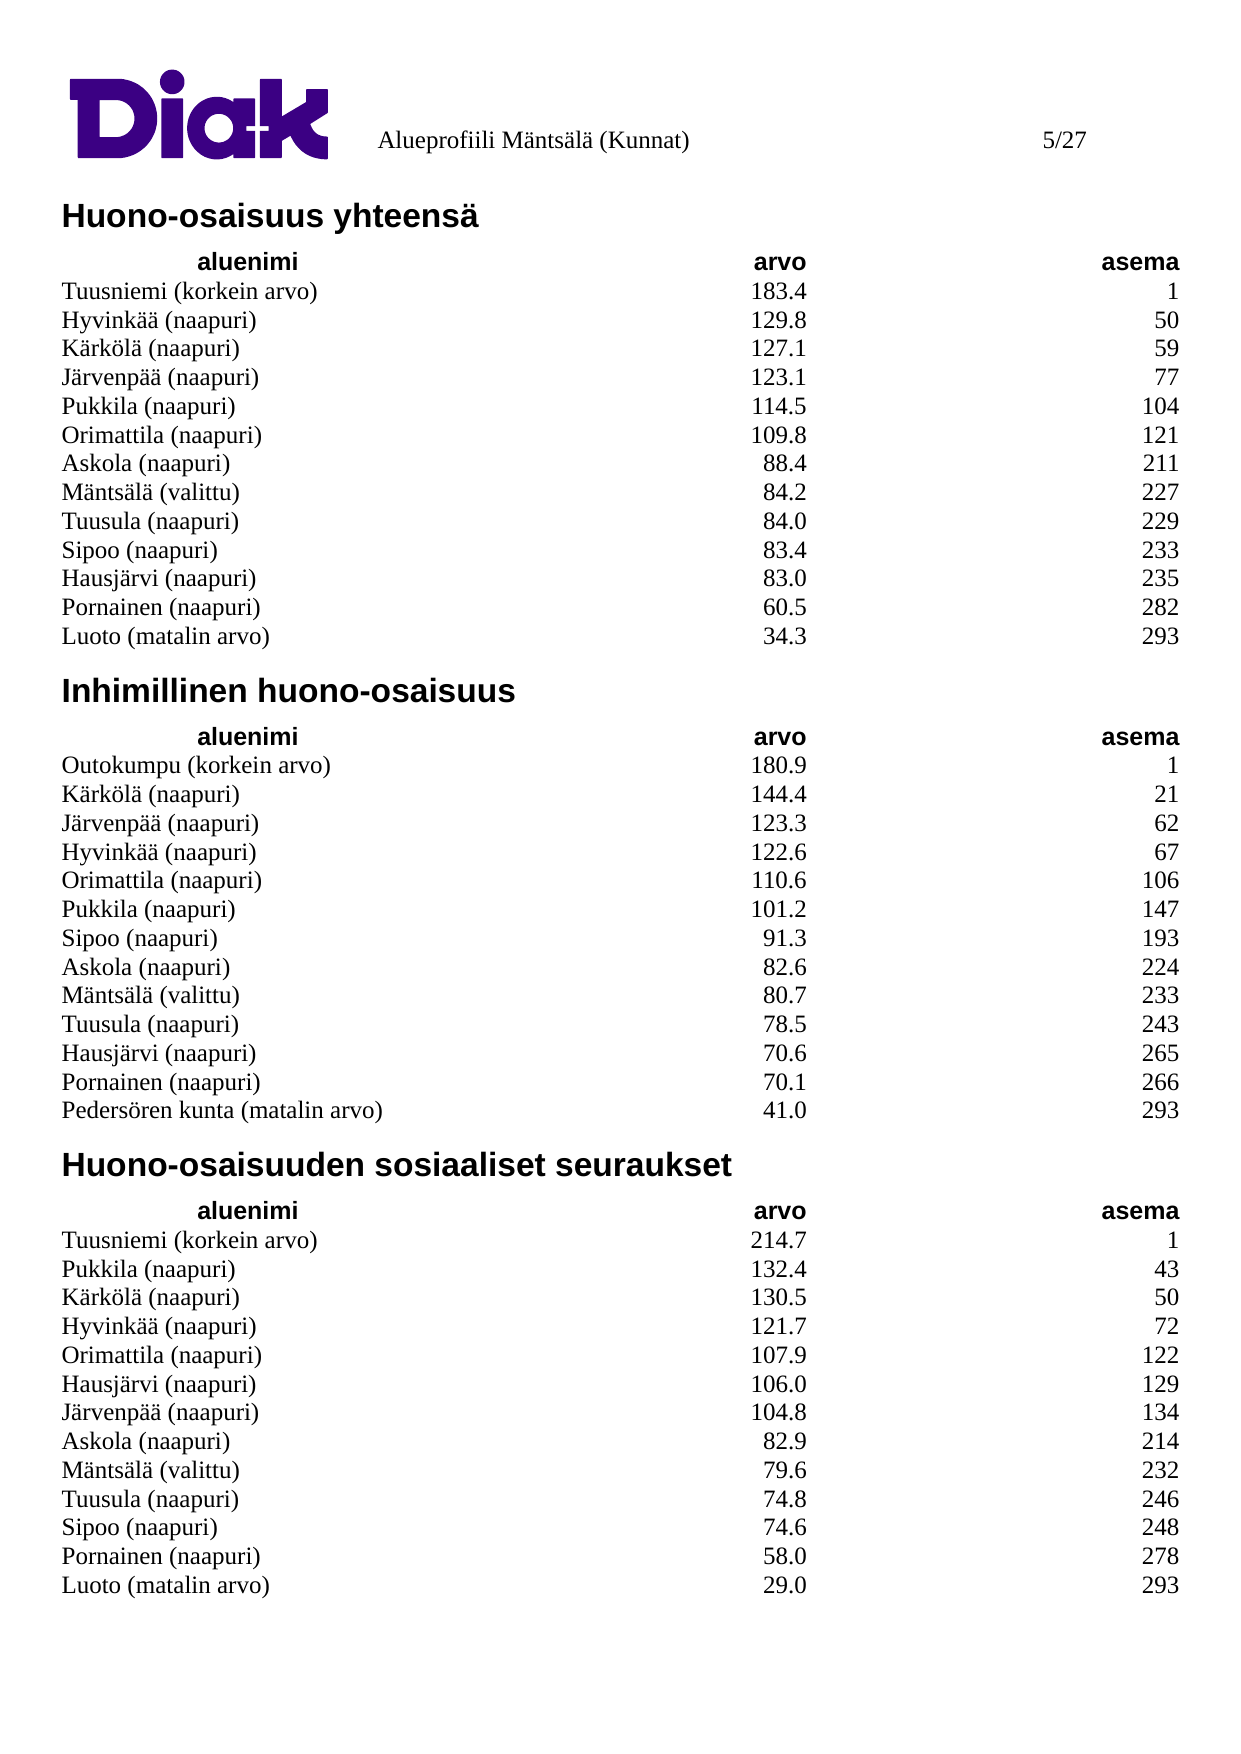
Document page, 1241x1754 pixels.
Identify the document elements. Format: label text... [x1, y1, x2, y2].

table_cell 232 [806, 1455, 1179, 1484]
table_cell 134 [806, 1398, 1179, 1426]
table_cell Askola (naapuri) [61, 952, 434, 981]
subtitle Huono-osaisuuden sosiaaliset seuraukset [61, 1145, 1179, 1184]
table_cell Hyvinkää (naapuri) [61, 305, 434, 333]
table_header asema [806, 247, 1179, 276]
table_cell Kärkölä (naapuri) [61, 779, 434, 808]
table_cell 88.4 [434, 449, 806, 477]
subtitle Huono-osaisuus yhteensä [61, 196, 1179, 235]
table_cell 84.0 [434, 506, 806, 535]
table_cell 121.7 [434, 1311, 806, 1340]
table_cell 72 [806, 1311, 1179, 1340]
table_cell 246 [806, 1484, 1179, 1512]
table_cell Orimattila (naapuri) [61, 866, 434, 894]
table_cell 180.9 [434, 751, 806, 779]
table_cell 74.8 [434, 1484, 806, 1512]
table_cell Kärkölä (naapuri) [61, 334, 434, 362]
table_header arvo [434, 1196, 806, 1225]
table_cell Pornainen (naapuri) [61, 1541, 434, 1570]
table_header asema [806, 722, 1179, 751]
table_cell Mäntsälä (valittu) [61, 1455, 434, 1484]
table_cell Orimattila (naapuri) [61, 1340, 434, 1369]
table_cell 43 [806, 1254, 1179, 1282]
table_cell Orimattila (naapuri) [61, 420, 434, 448]
table_cell 83.4 [434, 535, 806, 563]
table_cell Tuusniemi (korkein arvo) [61, 276, 434, 305]
table_header asema [806, 1196, 1179, 1225]
table_cell Mäntsälä (valittu) [61, 477, 434, 506]
table_cell 248 [806, 1513, 1179, 1541]
table_cell Hausjärvi (naapuri) [61, 564, 434, 592]
table_cell Kärkölä (naapuri) [61, 1283, 434, 1311]
table_cell Mäntsälä (valittu) [61, 981, 434, 1009]
table_cell 278 [806, 1541, 1179, 1570]
table_cell Outokumpu (korkein arvo) [61, 751, 434, 779]
table_cell 78.5 [434, 1009, 806, 1038]
table_cell Pukkila (naapuri) [61, 894, 434, 923]
table_cell 1 [806, 276, 1179, 305]
table_cell 265 [806, 1038, 1179, 1067]
table_cell 59 [806, 334, 1179, 362]
table_cell 82.9 [434, 1426, 806, 1455]
table_cell 107.9 [434, 1340, 806, 1369]
table_cell Tuusula (naapuri) [61, 1009, 434, 1038]
table_cell Askola (naapuri) [61, 1426, 434, 1455]
table_cell Järvenpää (naapuri) [61, 362, 434, 391]
table_header arvo [434, 247, 806, 276]
table_cell Järvenpää (naapuri) [61, 1398, 434, 1426]
table_cell Pedersören kunta (matalin arvo) [61, 1096, 434, 1124]
table_header aluenimi [61, 1196, 434, 1225]
table_cell 110.6 [434, 866, 806, 894]
table_header arvo [434, 722, 806, 751]
table_cell Pornainen (naapuri) [61, 1067, 434, 1096]
table_cell Pukkila (naapuri) [61, 391, 434, 420]
table_cell 122.6 [434, 837, 806, 866]
table_cell 82.6 [434, 952, 806, 981]
table_cell 60.5 [434, 592, 806, 621]
table_cell 80.7 [434, 981, 806, 1009]
table_cell 243 [806, 1009, 1179, 1038]
table_cell 235 [806, 564, 1179, 592]
table_cell 101.2 [434, 894, 806, 923]
table_cell 104.8 [434, 1398, 806, 1426]
table_cell 293 [806, 1570, 1179, 1599]
table_cell 214 [806, 1426, 1179, 1455]
table_cell Järvenpää (naapuri) [61, 808, 434, 837]
table_cell Hausjärvi (naapuri) [61, 1038, 434, 1067]
table_cell 106 [806, 866, 1179, 894]
table_cell 122 [806, 1340, 1179, 1369]
table_cell 233 [806, 535, 1179, 563]
table_cell 214.7 [434, 1225, 806, 1254]
table_cell 1 [806, 1225, 1179, 1254]
table_cell Hausjärvi (naapuri) [61, 1369, 434, 1397]
table_cell 266 [806, 1067, 1179, 1096]
table_cell 67 [806, 837, 1179, 866]
table_cell 62 [806, 808, 1179, 837]
table_cell 193 [806, 923, 1179, 952]
table_cell 293 [806, 1096, 1179, 1124]
table_cell 41.0 [434, 1096, 806, 1124]
table_cell 123.1 [434, 362, 806, 391]
table_cell 83.0 [434, 564, 806, 592]
table_header aluenimi [61, 722, 434, 751]
table_cell 233 [806, 981, 1179, 1009]
table_header aluenimi [61, 247, 434, 276]
table_cell Sipoo (naapuri) [61, 923, 434, 952]
table_cell 129.8 [434, 305, 806, 333]
table_cell 50 [806, 1283, 1179, 1311]
table_cell 229 [806, 506, 1179, 535]
table_cell Tuusula (naapuri) [61, 506, 434, 535]
table_cell Luoto (matalin arvo) [61, 621, 434, 650]
table_cell 147 [806, 894, 1179, 923]
table_cell 106.0 [434, 1369, 806, 1397]
table_cell 104 [806, 391, 1179, 420]
table_cell 58.0 [434, 1541, 806, 1570]
table_cell 123.3 [434, 808, 806, 837]
table_cell Pornainen (naapuri) [61, 592, 434, 621]
table_cell Sipoo (naapuri) [61, 535, 434, 563]
table_cell 109.8 [434, 420, 806, 448]
table_cell 114.5 [434, 391, 806, 420]
table_cell Tuusniemi (korkein arvo) [61, 1225, 434, 1254]
table_cell 144.4 [434, 779, 806, 808]
table_cell 282 [806, 592, 1179, 621]
table_cell 121 [806, 420, 1179, 448]
table_cell 293 [806, 621, 1179, 650]
table_cell Pukkila (naapuri) [61, 1254, 434, 1282]
table_cell 34.3 [434, 621, 806, 650]
table_cell 224 [806, 952, 1179, 981]
table_cell Hyvinkää (naapuri) [61, 837, 434, 866]
table_cell 183.4 [434, 276, 806, 305]
table_cell Tuusula (naapuri) [61, 1484, 434, 1512]
table_cell Luoto (matalin arvo) [61, 1570, 434, 1599]
table_cell 70.6 [434, 1038, 806, 1067]
table_cell 130.5 [434, 1283, 806, 1311]
table_cell 79.6 [434, 1455, 806, 1484]
table_cell 77 [806, 362, 1179, 391]
table_cell 29.0 [434, 1570, 806, 1599]
table_cell 74.6 [434, 1513, 806, 1541]
table_cell Sipoo (naapuri) [61, 1513, 434, 1541]
table_cell 91.3 [434, 923, 806, 952]
table_cell 132.4 [434, 1254, 806, 1282]
table_cell Askola (naapuri) [61, 449, 434, 477]
table_cell 21 [806, 779, 1179, 808]
table_cell 227 [806, 477, 1179, 506]
table_cell 211 [806, 449, 1179, 477]
subtitle Inhimillinen huono-osaisuus [61, 671, 1179, 709]
table_cell 127.1 [434, 334, 806, 362]
table_cell 1 [806, 751, 1179, 779]
table_cell 84.2 [434, 477, 806, 506]
table_cell 129 [806, 1369, 1179, 1397]
table_cell 70.1 [434, 1067, 806, 1096]
table_cell Hyvinkää (naapuri) [61, 1311, 434, 1340]
table_cell 50 [806, 305, 1179, 333]
